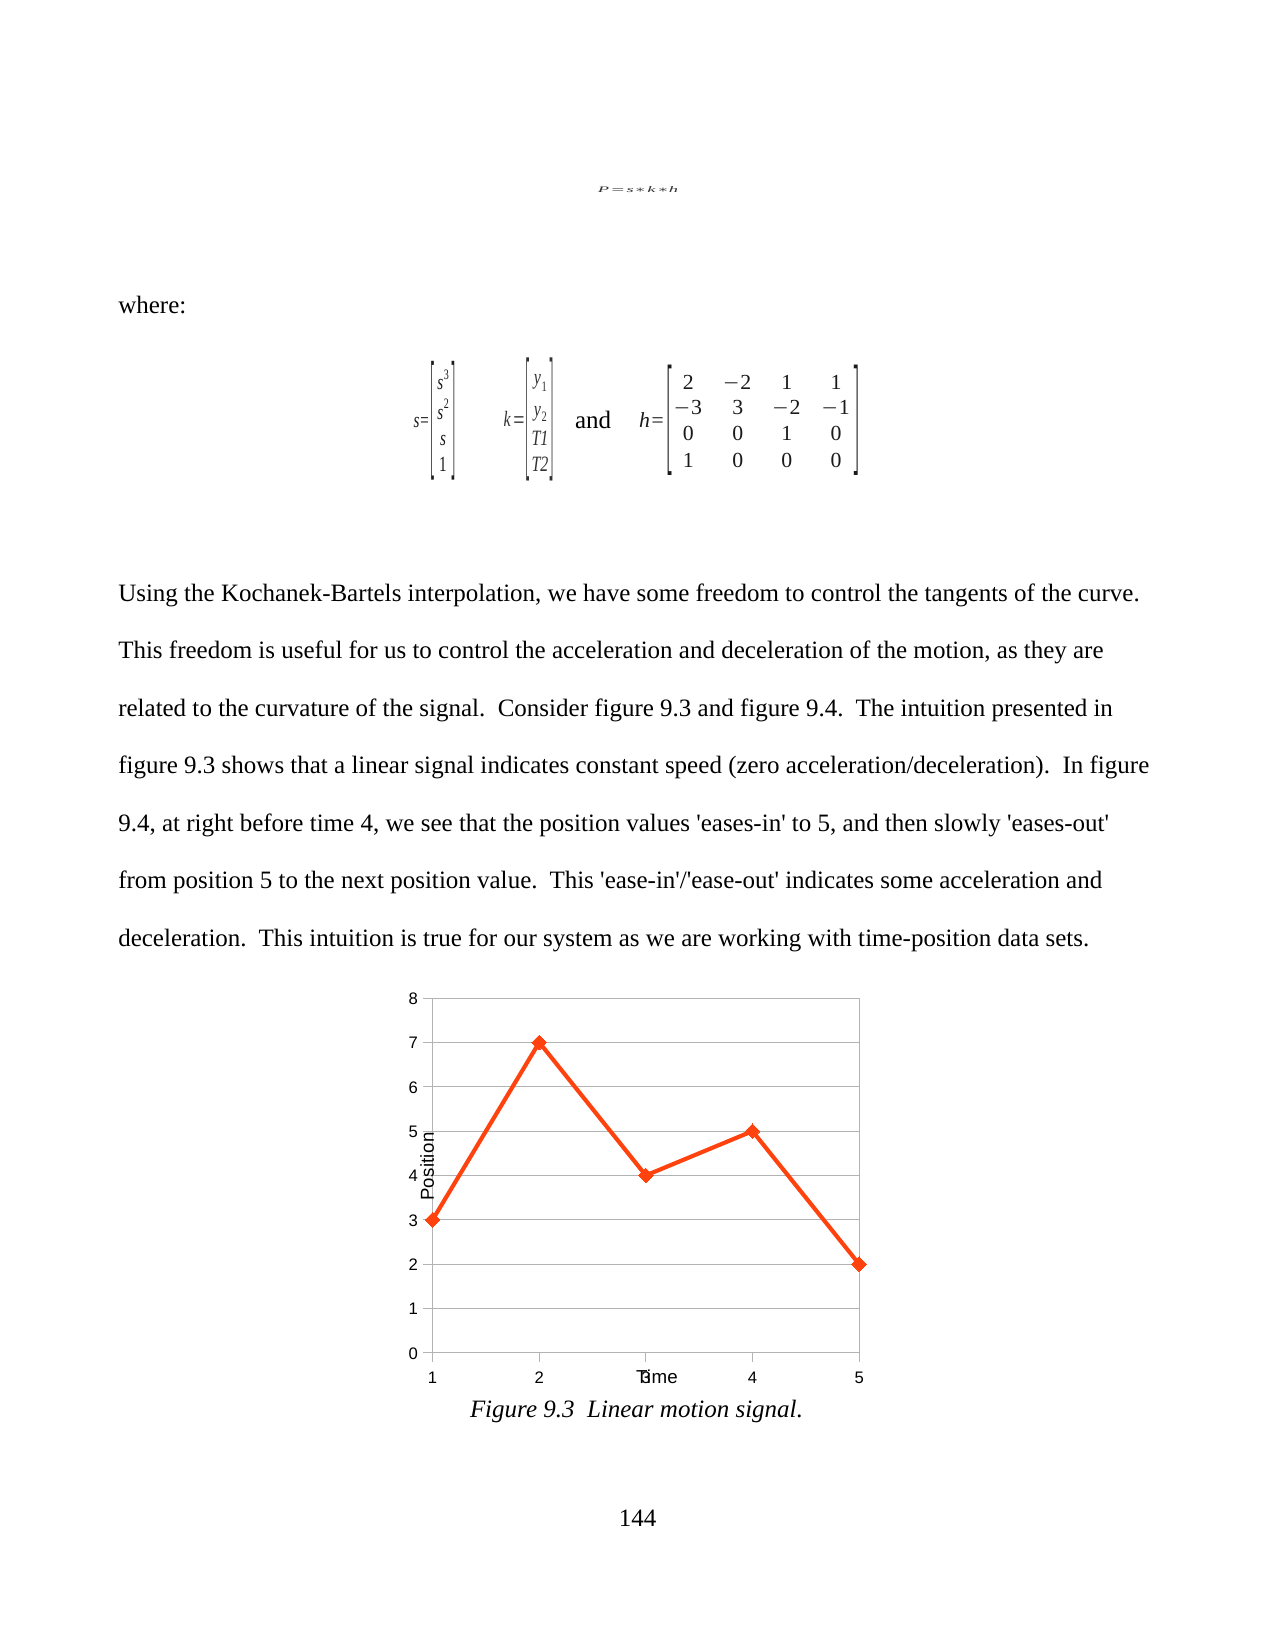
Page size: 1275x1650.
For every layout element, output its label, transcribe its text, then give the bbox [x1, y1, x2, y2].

text Using the Kochanek-Bartels interpolation, we have some freedom to control the tangents of the curve. This freedom is useful for us to control the acceleration and deceleration of the motion, as they are related to the curvature of the signal. Consider figure 9.3 and figure 9.4. The intuition presented in figure 9.3 shows that a linear signal indicates constant speed (zero acceleration/deceleration). In figure 9.4, at right before time 4, we see that the position values 'eases-in' to 5, and then slowly 'eases-out' from position 5 to the next position value. This 'ease-in'/'ease-out' indicates some acceleration and deceleration. This intuition is true for our system as we are working with time-position data sets. [118, 578, 1157, 952]
text Figure 9.3 Linear motion signal. [118, 993, 1157, 1423]
text and [118, 348, 483, 492]
text and [575, 348, 1157, 492]
text where: [118, 291, 1157, 319]
